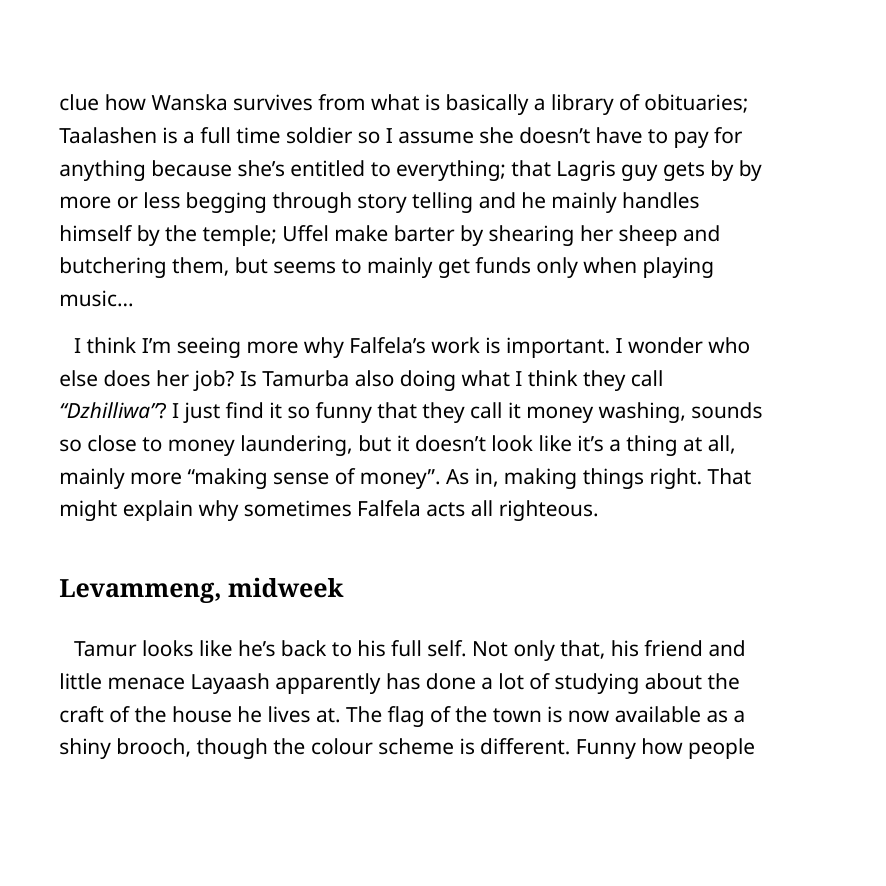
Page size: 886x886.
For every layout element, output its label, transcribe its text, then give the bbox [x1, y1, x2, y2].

text clue how Wanska survives from what is basically a library of obituaries; Taalashen is a full time soldier so I assume she doesn’t have to pay for anything because she’s entitled to everything; that Lagris guy gets by by more or less begging through story telling and he mainly handles himself by the temple; Uffel make barter by shearing her sheep and butchering them, but seems to mainly get funds only when playing music... [59, 88, 768, 313]
text Tamur looks like he’s back to his full self. Not only that, his friend and little menace Layaash apparently has done a lot of studying about the craft of the house he lives at. The flag of the town is now available as a shiny brooch, though the colour scheme is different. Funny how people [59, 634, 768, 761]
text I think I’m seeing more why Falfela’s work is important. I wonder who else does her job? Is Tamurba also doing what I think they call “Dzhilliwa”? I just find it so funny that they call it money washing, sounds so close to money laundering, but it doesn’t look like it’s a thing at all, mainly more “making sense of money”. As in, making things right. That might explain why sometimes Falfela acts all righteous. [59, 331, 768, 523]
subtitle Levammeng, midweek [59, 571, 768, 605]
